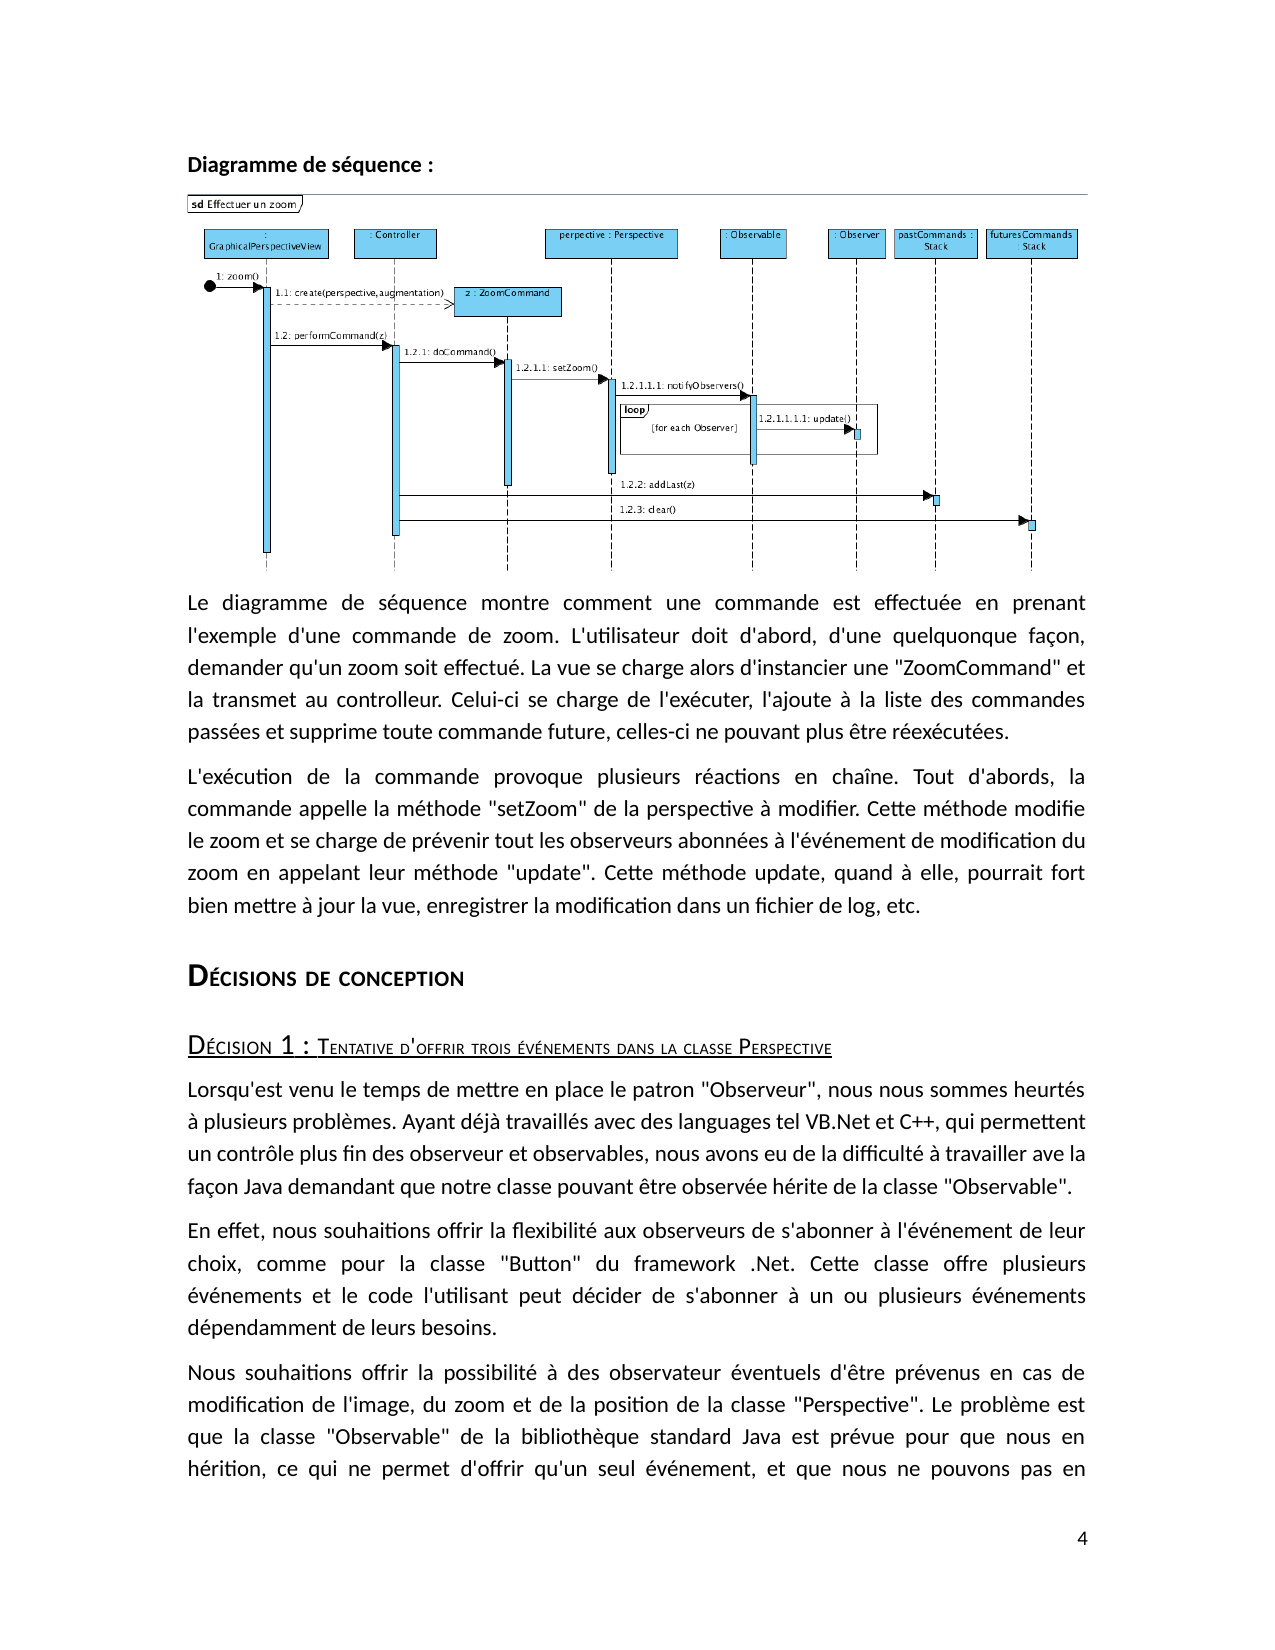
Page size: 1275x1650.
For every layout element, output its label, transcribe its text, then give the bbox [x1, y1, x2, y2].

subtitle Décisions de conception [187, 954, 1087, 995]
picture [187, 194, 1088, 585]
text Nous souhaitions offrir la possibilité à des observateur éventuels d'être prévenus en cas de modification de l'image, du zoom et de la position de la classe "Perspective". Le problème est que la classe "Observable" de la bibliothèque standard Java est prévue pour que nous en hérition, ce qui ne permet d'offrir qu'un seul événement, et que nous ne pouvons pas en [187, 1358, 1087, 1482]
text Le diagramme de séquence montre comment une commande est effectuée en prenant l'exemple d'une commande de zoom. L'utilisateur doit d'abord, d'une quelquonque façon, demander qu'un zoom soit effectué. La vue se charge alors d'instancier une "ZoomCommand" et la transmet au controlleur. Celui-ci se charge de l'exécuter, l'ajoute à la liste des commandes passées et supprime toute commande future, celles-ci ne pouvant plus être réexécutées. [187, 585, 1087, 745]
text Lorsqu'est venu le temps de mettre en place le patron "Observeur", nous nous sommes heurtés à plusieurs problèmes. Ayant déjà travaillés avec des languages tel VB.Net et C++, qui permettent un contrôle plus fin des observeur et observables, nous avons eu de la difficulté à travailler ave la façon Java demandant que notre classe pouvant être observée hérite de la classe "Observable". [187, 1075, 1087, 1200]
text L'exécution de la commande provoque plusieurs réactions en chaîne. Tout d'abords, la commande appelle la méthode "setZoom" de la perspective à modifier. Cette méthode modifie le zoom et se charge de prévenir tout les observeurs abonnées à l'événement de modification du zoom en appelant leur méthode "update". Cette méthode update, quand à elle, pourrait fort bien mettre à jour la vue, enregistrer la modification dans un fichier de log, etc. [187, 762, 1087, 919]
subtitle Décision 1 : Tentative d'offrir trois événements dans la classe Perspective [187, 1026, 1087, 1062]
text En effet, nous souhaitions offrir la flexibilité aux observeurs de s'abonner à l'événement de leur choix, comme pour la classe "Button" du framework .Net. Cette classe offre plusieurs événements et le code l'utilisant peut décider de s'abonner à un ou plusieurs événements dépendamment de leurs besoins. [187, 1216, 1087, 1341]
subtitle Diagramme de séquence : [187, 150, 1087, 178]
